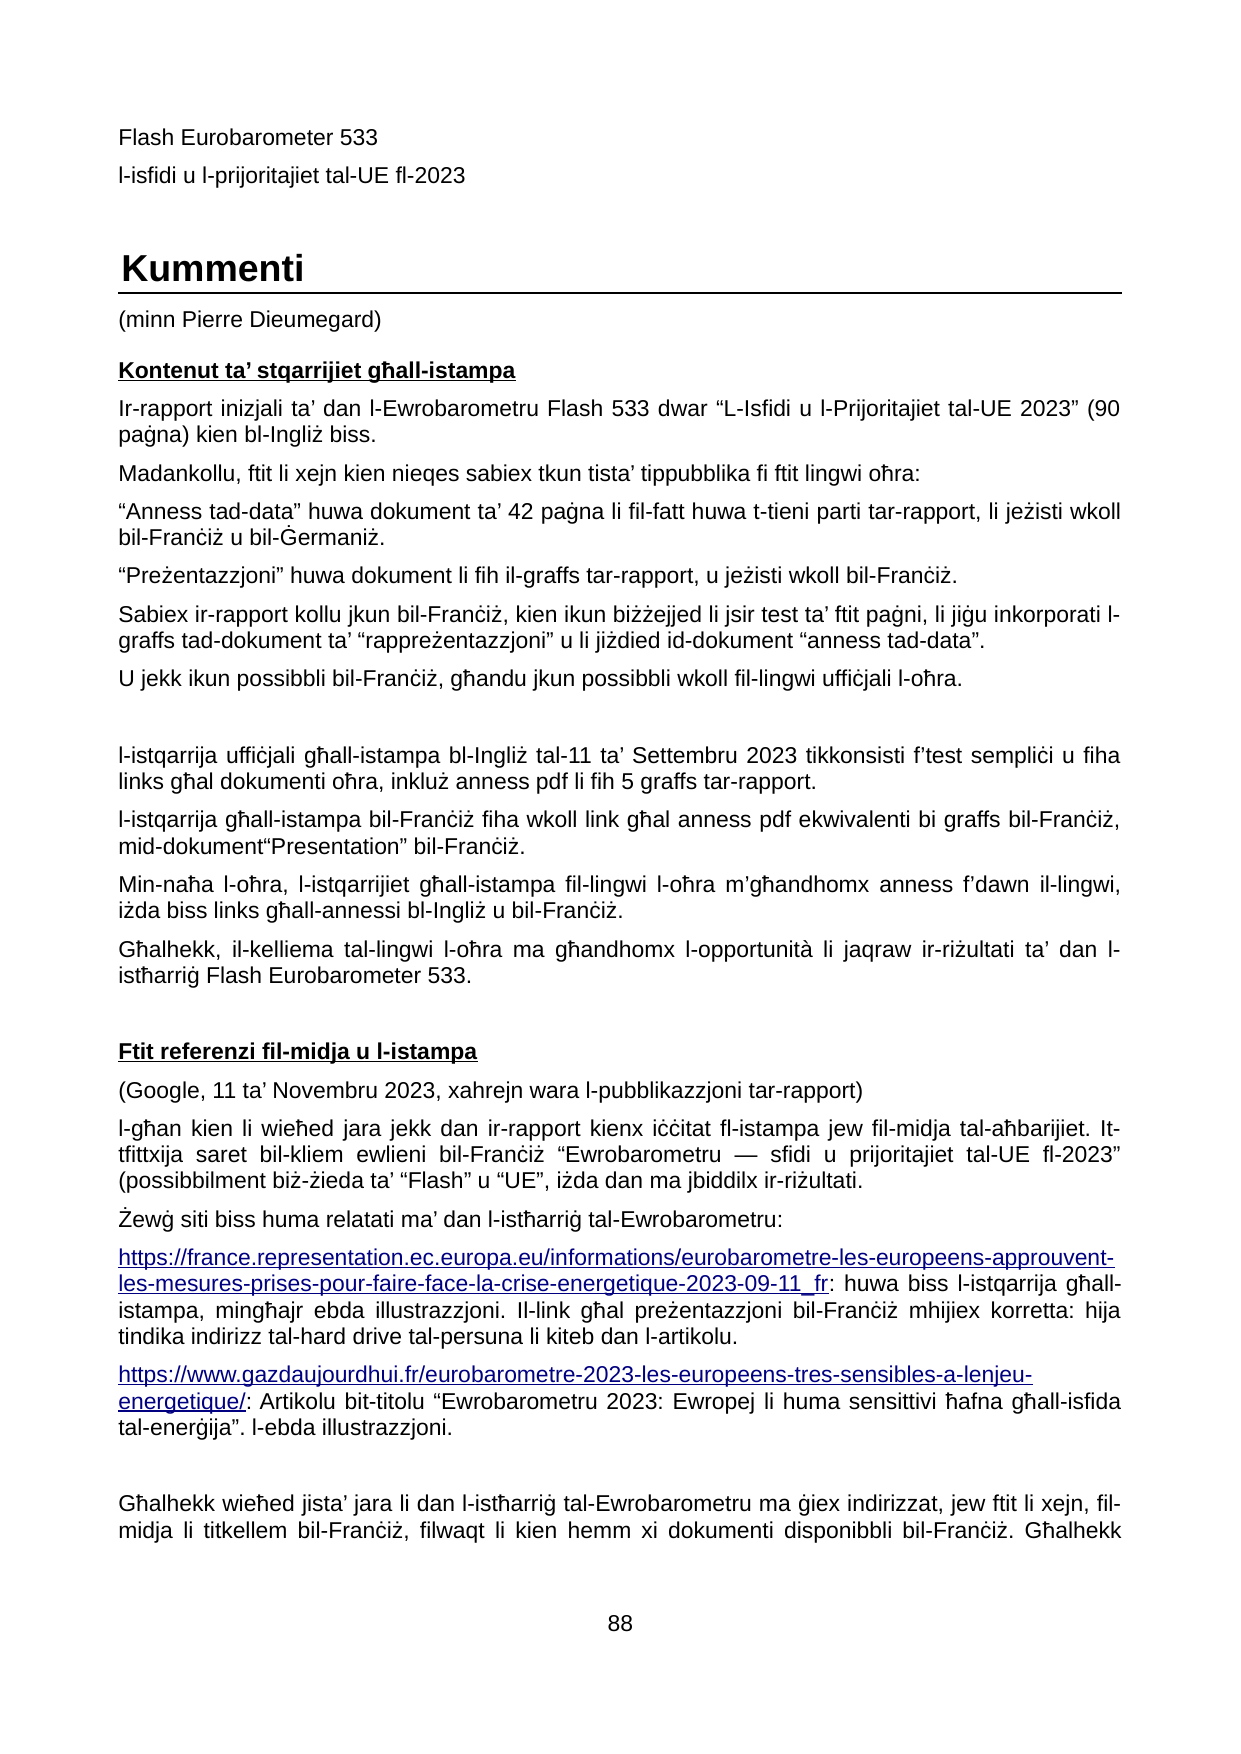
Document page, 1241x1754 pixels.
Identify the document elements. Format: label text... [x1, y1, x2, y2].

text https://france.representation.ec.europa.eu/informations/eurobarometre-les-europeens-approuvent-les-mesures-prises-pour-faire-face-la-crise-energetique-2023-09-11_fr: huwa biss l-istqarrija għall-istampa, mingħajr ebda illustrazzjoni. Il-link għal preżentazzjoni bil-Franċiż mhijiex korretta: hija tindika indirizz tal-hard drive tal-persuna li kiteb dan l-artikolu. [118, 1244, 1122, 1349]
text Għalhekk, il-kelliema tal-lingwi l-oħra ma għandhomx l-opportunità li jaqraw ir-riżultati ta’ dan l-istħarriġ Flash Eurobarometer 533. [118, 936, 1122, 988]
text Ftit referenzi fil-midja u l-istampa [118, 1038, 1122, 1065]
text l-istqarrija uffiċjali għall-istampa bl-Ingliż tal-11 ta’ Settembru 2023 tikkonsisti f’test sempliċi u fiha links għal dokumenti oħra, inkluż anness pdf li fih 5 graffs tar-rapport. [118, 742, 1122, 794]
text Ir-rapport inizjali ta’ dan l-Ewrobarometru Flash 533 dwar “L-Isfidi u l-Prijoritajiet tal-UE 2023” (90 paġna) kien bl-Ingliż biss. [118, 395, 1122, 448]
text Sabiex ir-rapport kollu jkun bil-Franċiż, kien ikun biżżejjed li jsir test ta’ ftit paġni, li jiġu inkorporati l-graffs tad-dokument ta’ “rappreżentazzjoni” u li jiżdied id-dokument “anness tad-data”. [118, 601, 1122, 653]
text https://www.gazdaujourdhui.fr/eurobarometre-2023-les-europeens-tres-sensibles-a-lenjeu-energetique/: Artikolu bit-titolu “Ewrobarometru 2023: Ewropej li huma sensittivi ħafna għall-isfida tal-enerġija”. l-ebda illustrazzjoni. [118, 1361, 1122, 1440]
text Żewġ siti biss huma relatati ma’ dan l-istħarriġ tal-Ewrobarometru: [118, 1206, 1122, 1232]
text Għalhekk wieħed jista’ jara li dan l-istħarriġ tal-Ewrobarometru ma ġiex indirizzat, jew ftit li xejn, fil-midja li titkellem bil-Franċiż, filwaqt li kien hemm xi dokumenti disponibbli bil-Franċiż. Għalhekk [118, 1490, 1122, 1543]
text (minn Pierre Dieumegard) [118, 306, 1122, 332]
text “Anness tad-data” huwa dokument ta’ 42 paġna li fil-fatt huwa t-tieni parti tar-rapport, li jeżisti wkoll bil-Franċiż u bil-Ġermaniż. [118, 498, 1122, 551]
text Kontenut ta’ stqarrijiet għall-istampa [118, 357, 1122, 383]
text U jekk ikun possibbli bil-Franċiż, għandu jkun possibbli wkoll fil-lingwi uffiċjali l-oħra. [118, 665, 1122, 692]
text l-istqarrija għall-istampa bil-Franċiż fiha wkoll link għal anness pdf ekwivalenti bi graffs bil-Franċiż, mid-dokument“Presentation” bil-Franċiż. [118, 806, 1122, 859]
text Madankollu, ftit li xejn kien nieqes sabiex tkun tista’ tippubblika fi ftit lingwi oħra: [118, 460, 1122, 486]
text (Google, 11 ta’ Novembru 2023, xahrejn wara l-pubblikazzjoni tar-rapport) [118, 1077, 1122, 1103]
text “Preżentazzjoni” huwa dokument li fih il-graffs tar-rapport, u jeżisti wkoll bil-Franċiż. [118, 562, 1122, 589]
text Min-naħa l-oħra, l-istqarrijiet għall-istampa fil-lingwi l-oħra m’għandhomx anness f’dawn il-lingwi, iżda biss links għall-annessi bl-Ingliż u bil-Franċiż. [118, 871, 1122, 924]
text l-għan kien li wieħed jara jekk dan ir-rapport kienx iċċitat fl-istampa jew fil-midja tal-aħbarijiet. It-tfittxija saret bil-kliem ewlieni bil-Franċiż “Ewrobarometru — sfidi u prijoritajiet tal-UE fl-2023” (possibbilment biż-żieda ta’ “Flash” u “UE”, iżda dan ma jbiddilx ir-riżultati. [118, 1115, 1122, 1194]
subtitle Kummenti [118, 243, 1122, 292]
